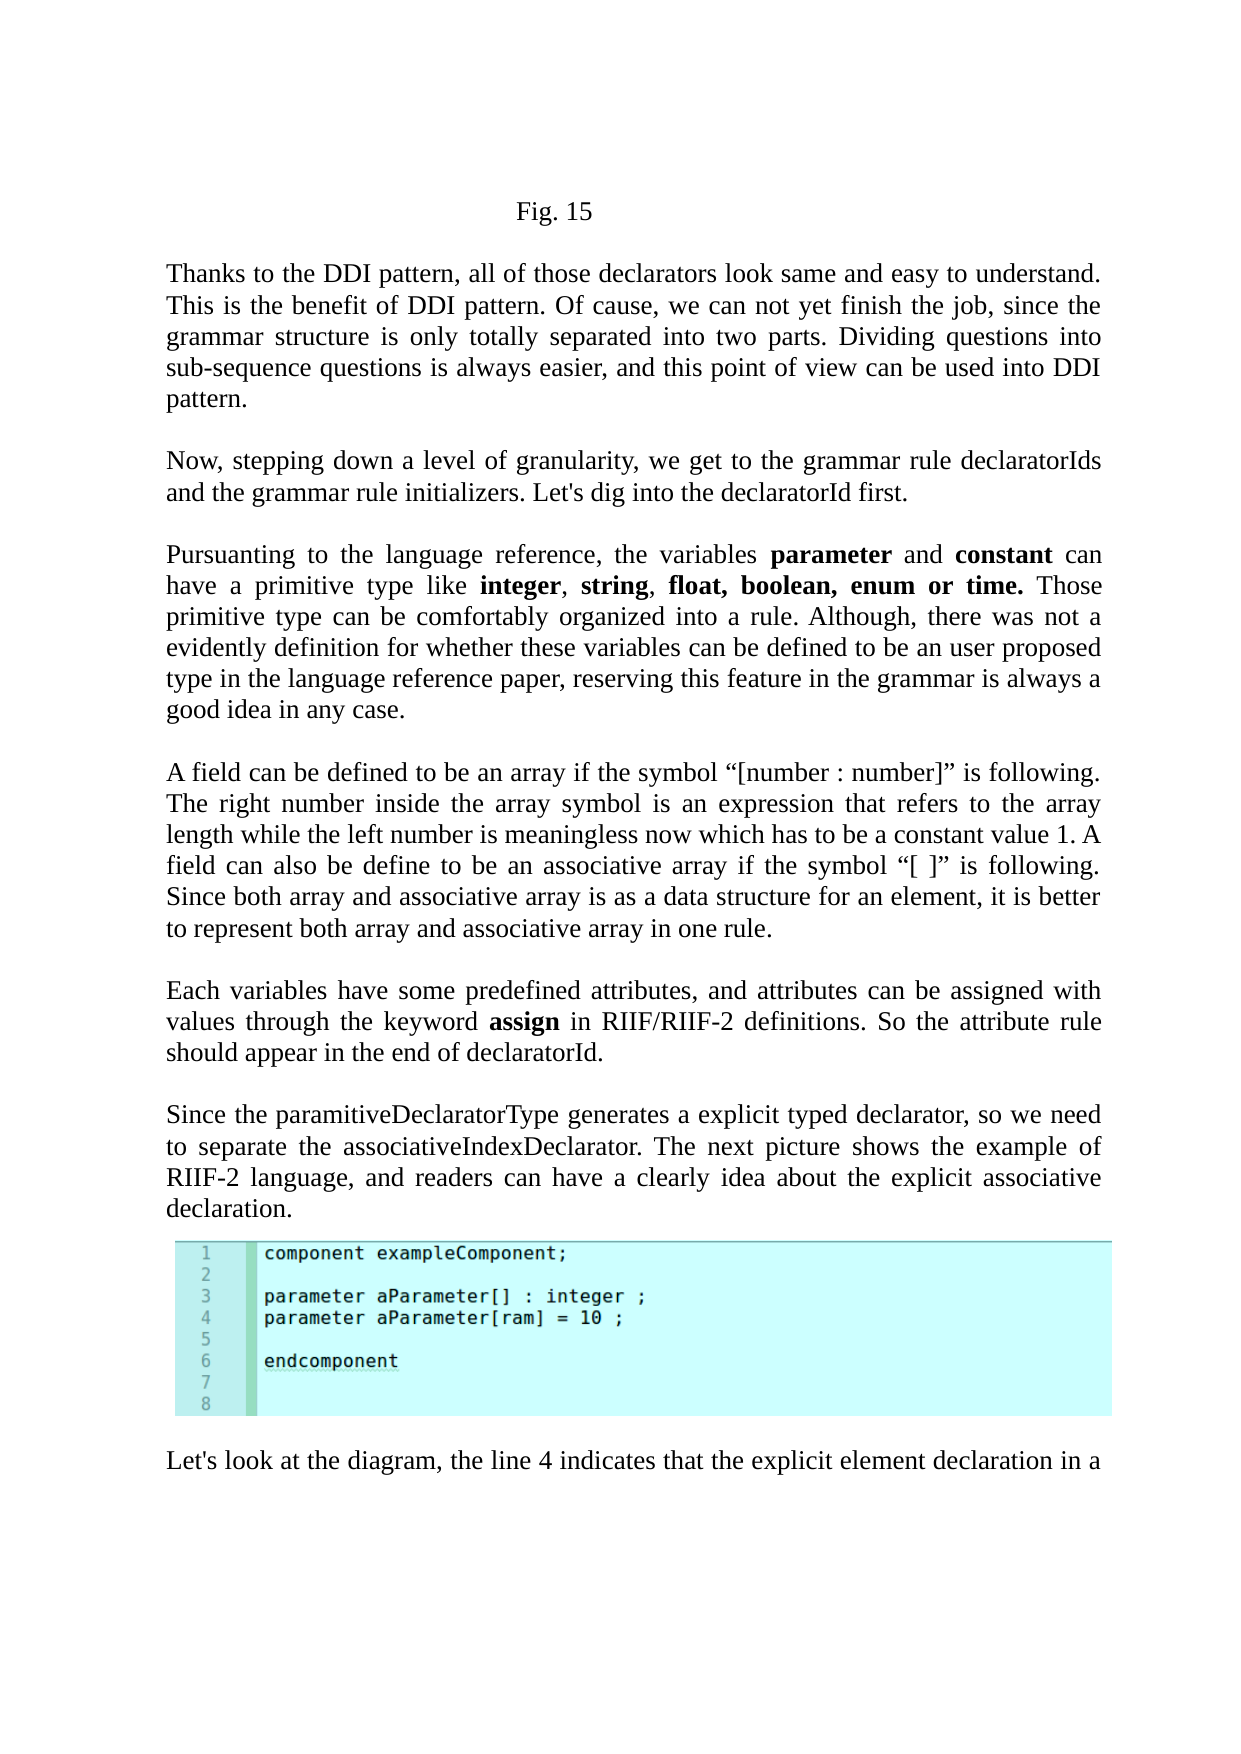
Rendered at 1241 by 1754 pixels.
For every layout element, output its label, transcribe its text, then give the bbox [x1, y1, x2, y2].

text Each variables have some predefined attributes, and attributes can be assigned with values through the keyword assign in RIIF/RIIF-2 definitions. So the attribute rule should appear in the end of declaratorId. [166, 974, 1103, 1067]
text Let's look at the diagram, the line 4 indicates that the explicit element declaration in a [166, 1444, 1103, 1476]
text Thanks to the DDI pattern, all of those declarators look same and easy to understand. This is the benefit of DDI pattern. Of cause, we can not yet finish the job, since the grammar structure is only totally separated into two parts. Dividing questions into sub-sequence questions is always easier, and this point of view can be used into DDI pattern. [166, 258, 1103, 413]
text Fig. 15 [166, 195, 1103, 226]
text Now, stepping down a level of granularity, we get to the grammar rule declaratorIds and the grammar rule initializers. Let's dig into the declaratorId first. [166, 444, 1103, 507]
picture [175, 1240, 1112, 1416]
text Pursuanting to the language reference, the variables parameter and constant can have a primitive type like integer, string, float, boolean, enum or time. Those primitive type can be comfortably organized into a rule. Although, there was not a evidently definition for whether these variables can be defined to be an user proposed type in the language reference paper, reserving this feature in the grammar is always a good idea in any case. [166, 538, 1103, 725]
text Since the paramitiveDeclaratorType generates a explicit typed declarator, so we need to separate the associativeIndexDeclarator. The next picture shows the example of RIIF-2 language, and readers can have a clearly idea about the explicit associative declaration. [166, 1098, 1103, 1223]
text A field can be defined to be an array if the symbol “[number : number]” is following. The right number inside the array symbol is an expression that refers to the array length while the left number is meaningless now which has to be a constant value 1. A field can also be define to be an associative array if the symbol “[ ]” is following. Since both array and associative array is as a data structure for an element, it is better to represent both array and associative array in one rule. [166, 756, 1103, 943]
